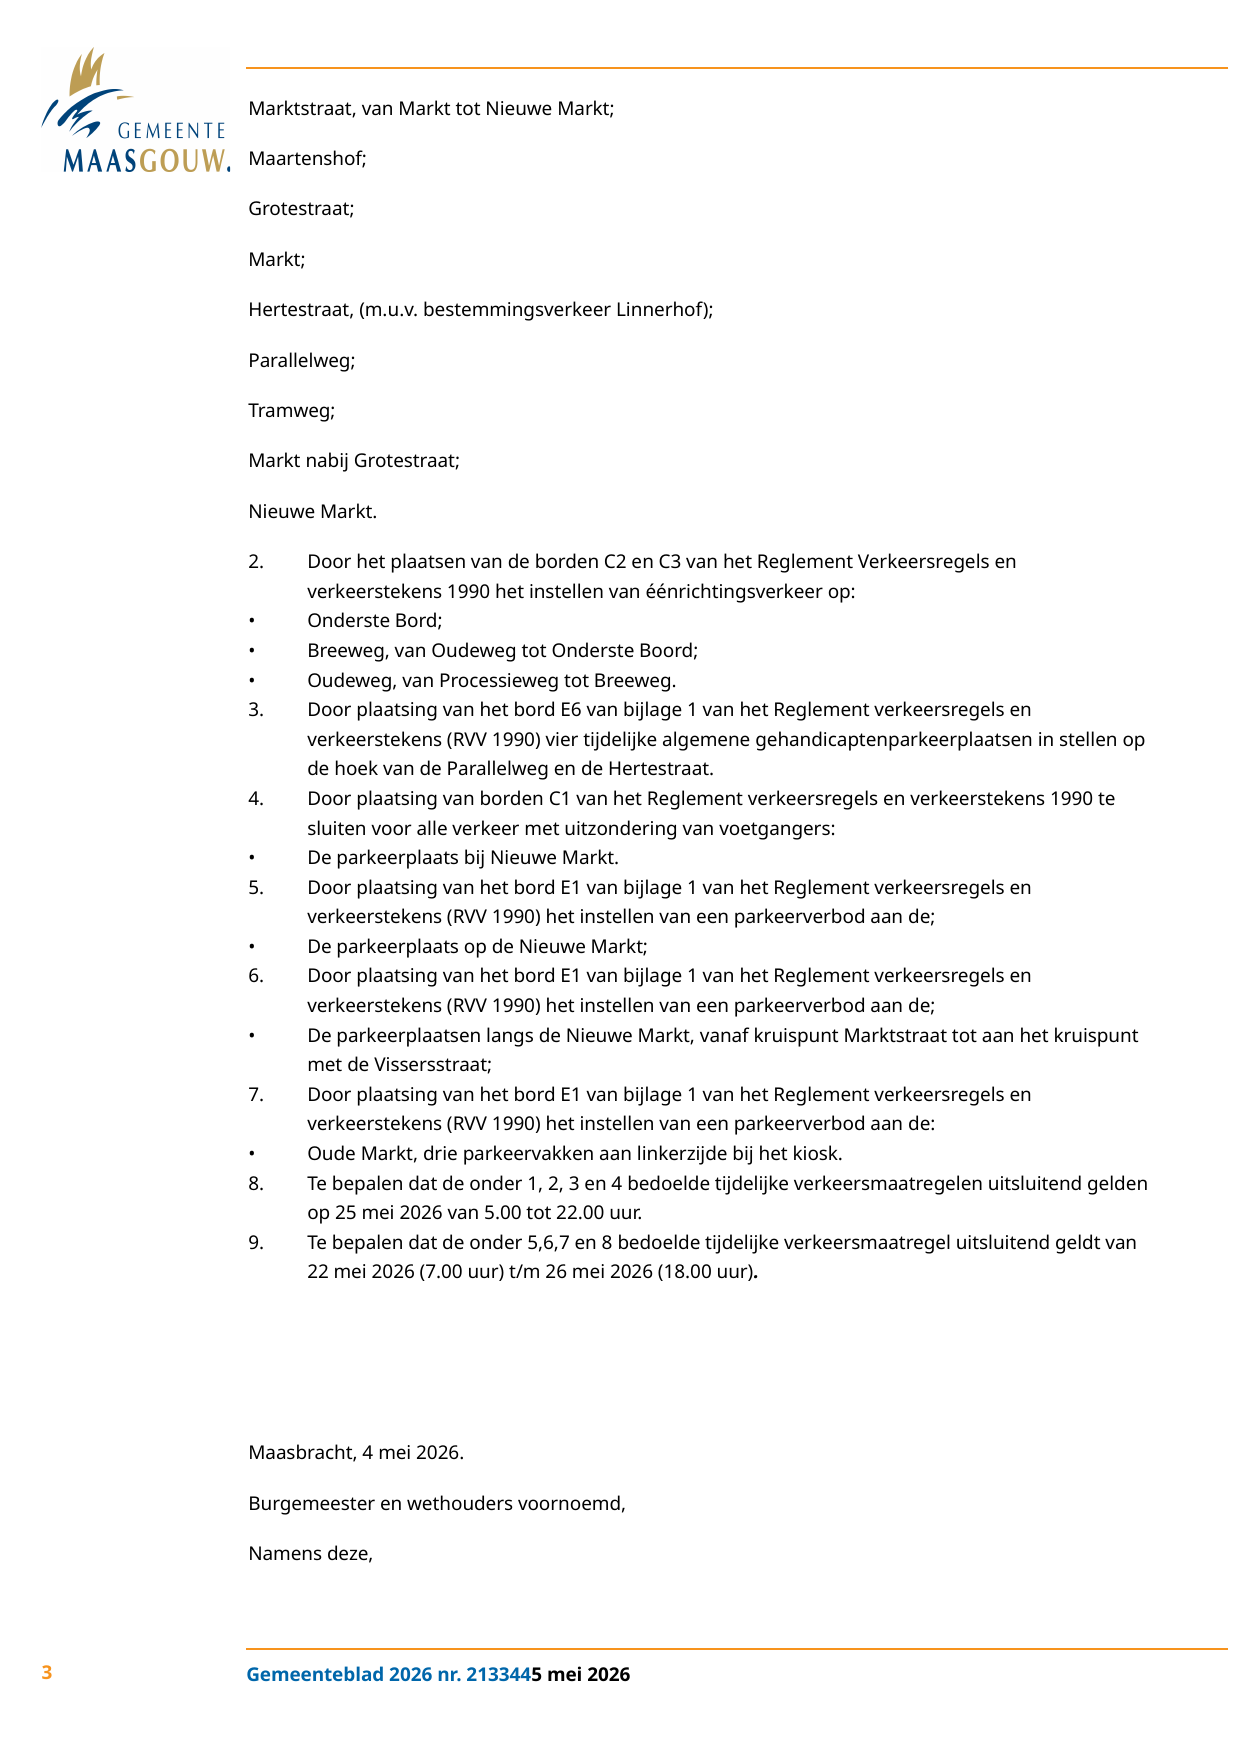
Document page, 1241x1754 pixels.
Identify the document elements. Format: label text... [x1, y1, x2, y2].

list Door plaatsing van het bord E1 van bijlage 1 van het Reglement verkeersregels en verkeerstekens (RVV 1990) het instellen van een parkeerverbod aan de; [248, 874, 1152, 929]
list Oudeweg, van Processieweg tot Breeweg. [248, 667, 1152, 693]
text Markt nabij Grotestraat; [248, 448, 1152, 473]
text Nieuwe Markt. [248, 498, 1152, 524]
text Maartenshof; [248, 145, 1152, 171]
list Door het plaatsen van de borden C2 en C3 van het Reglement Verkeersregels en verkeerstekens 1990 het instellen van éénrichtingsverkeer op: [248, 548, 1152, 604]
list Door plaatsing van het bord E6 van bijlage 1 van het Reglement verkeersregels en verkeerstekens (RVV 1990) vier tijdelijke algemene gehandicaptenparkeerplaatsen in stellen op de hoek van de Parallelweg en de Hertestraat. [248, 696, 1152, 781]
list Onderste Bord; [248, 608, 1152, 633]
list Door plaatsing van het bord E1 van bijlage 1 van het Reglement verkeersregels en verkeerstekens (RVV 1990) het instellen van een parkeerverbod aan de; [248, 963, 1152, 1018]
text Tramweg; [248, 397, 1152, 423]
list Door plaatsing van het bord E1 van bijlage 1 van het Reglement verkeersregels en verkeerstekens (RVV 1990) het instellen van een parkeerverbod aan de: [248, 1081, 1152, 1136]
list Te bepalen dat de onder 5,6,7 en 8 bedoelde tijdelijke verkeersmaatregel uitsluitend geldt van 22 mei 2026 (7.00 uur) t/m 26 mei 2026 (18.00 uur). [248, 1229, 1152, 1284]
list De parkeerplaatsen langs de Nieuwe Markt, vanaf kruispunt Marktstraat tot aan het kruispunt met de Vissersstraat; [248, 1022, 1152, 1077]
text Marktstraat, van Markt tot Nieuwe Markt; [248, 95, 1152, 121]
list Door plaatsing van borden C1 van het Reglement verkeersregels en verkeerstekens 1990 te sluiten voor alle verkeer met uitzondering van voetgangers: [248, 785, 1152, 841]
list Te bepalen dat de onder 1, 2, 3 en 4 bedoelde tijdelijke verkeersmaatregelen uitsluitend gelden op 25 mei 2026 van 5.00 tot 22.00 uur. [248, 1170, 1152, 1225]
text Hertestraat, (m.u.v. bestemmingsverkeer Linnerhof); [248, 296, 1152, 322]
text Namens deze, [248, 1540, 1152, 1566]
picture [41, 47, 231, 172]
text Parallelweg; [248, 347, 1152, 373]
list Oude Markt, drie parkeervakken aan linkerzijde bij het kiosk. [248, 1140, 1152, 1166]
list De parkeerplaats bij Nieuwe Markt. [248, 844, 1152, 870]
list De parkeerplaats op de Nieuwe Markt; [248, 933, 1152, 959]
text Burgemeester en wethouders voornoemd, [248, 1490, 1152, 1516]
text Maasbracht, 4 mei 2026. [248, 1439, 1152, 1465]
text Markt; [248, 246, 1152, 272]
list Breeweg, van Oudeweg tot Onderste Boord; [248, 637, 1152, 663]
text Grotestraat; [248, 196, 1152, 221]
